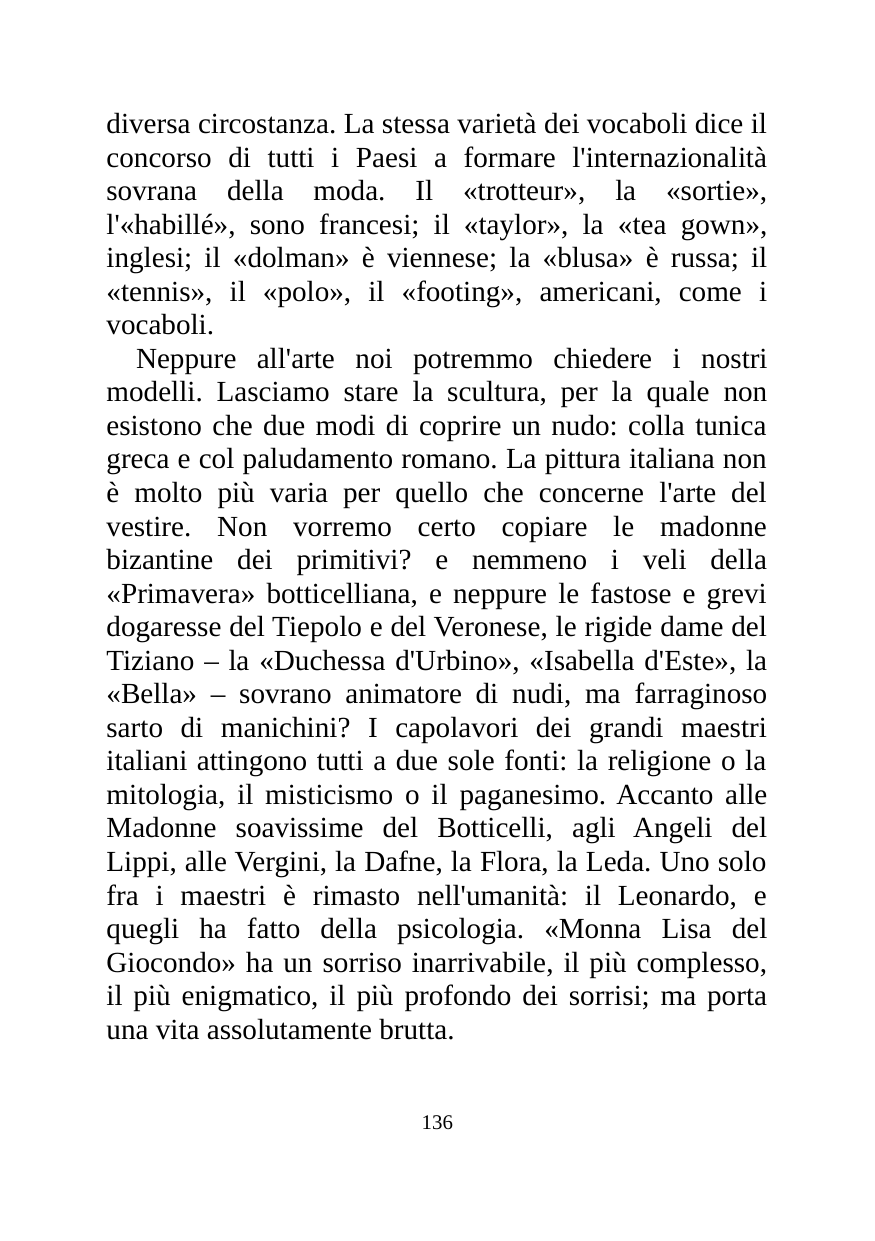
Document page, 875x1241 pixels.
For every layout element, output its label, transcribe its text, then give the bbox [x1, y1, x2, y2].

text Neppure all'arte noi potremmo chiedere i nostri modelli. Lasciamo stare la scultura, per la quale non esistono che due modi di coprire un nudo: colla tunica greca e col paludamento romano. La pittura italiana non è molto più varia per quello che concerne l'arte del vestire. Non vorremo certo copiare le madonne bizantine dei primitivi? e nemmeno i veli della «Primavera» botticelliana, e neppure le fastose e grevi dogaresse del Tiepolo e del Veronese, le rigide dame del Tiziano – la «Duchessa d'Urbino», «Isabella d'Este», la «Bella» – sovrano animatore di nudi, ma farraginoso sarto di manichini? I capolavori dei grandi maestri italiani attingono tutti a due sole fonti: la religione o la mitologia, il misticismo o il paganesimo. Accanto alle Madonne soavissime del Botticelli, agli Angeli del Lippi, alle Vergini, la Dafne, la Flora, la Leda. Uno solo fra i maestri è rimasto nell'umanità: il Leonardo, e quegli ha fatto della psicologia. «Monna Lisa del Giocondo» ha un sorriso inarrivabile, il più complesso, il più enigmatico, il più profondo dei sorrisi; ma porta una vita assolutamente brutta. [106, 341, 768, 1045]
text diversa circostanza. La stessa varietà dei vocaboli dice il concorso di tutti i Paesi a formare l'internazionalità sovrana della moda. Il «trotteur», la «sortie», l'«habillé», sono francesi; il «taylor», la «tea gown», inglesi; il «dolman» è viennese; la «blusa» è russa; il «tennis», il «polo», il «footing», americani, come i vocaboli. [106, 106, 768, 341]
